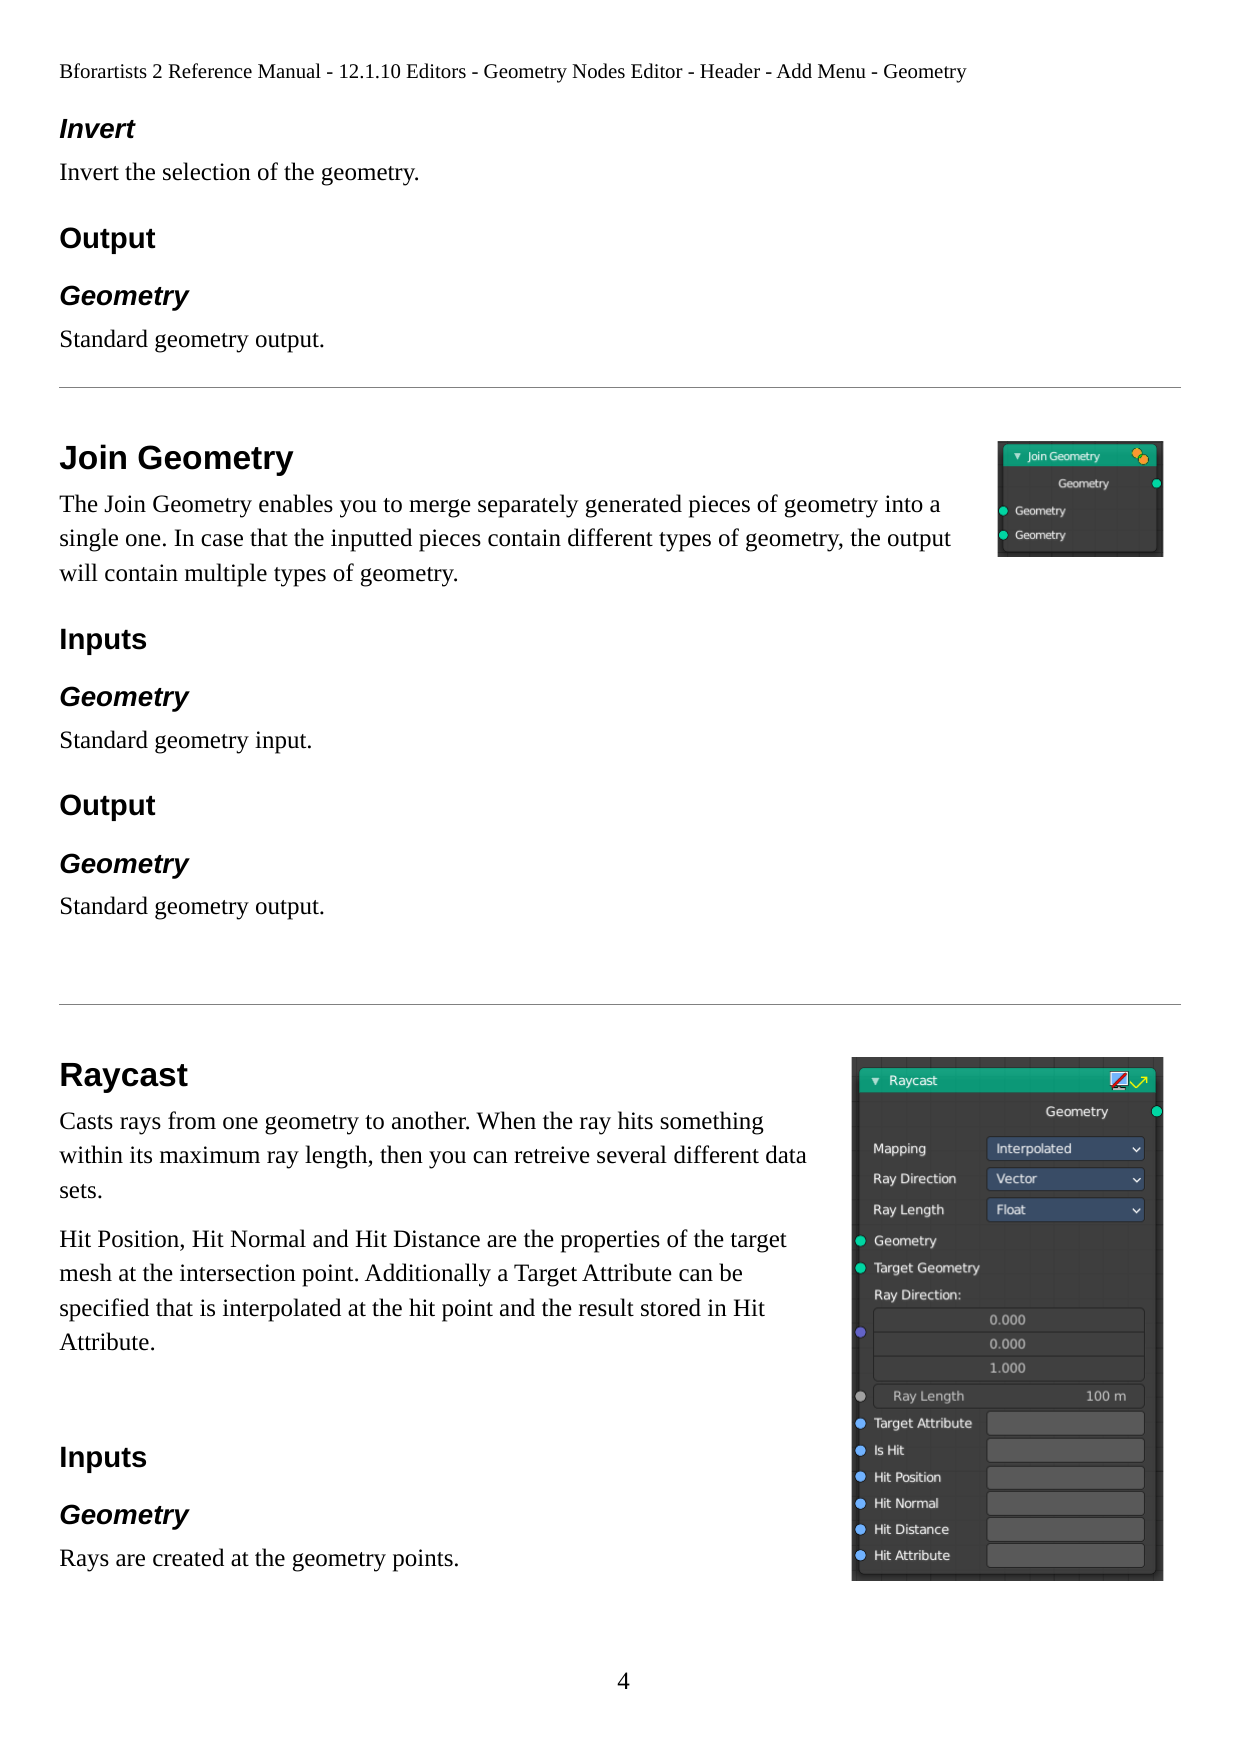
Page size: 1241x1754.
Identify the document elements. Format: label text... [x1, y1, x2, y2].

subtitle Geometry [59, 279, 1181, 311]
subtitle Output [59, 221, 1181, 254]
text Standard geometry input. [59, 725, 1181, 753]
subtitle [1164, 1440, 1181, 1474]
text Hit Position, Hit Normal and Hit Distance are the properties of the target mesh at the intersection point. Additionally a Target Attribute can be specified that is interpolated at the hit point and the result stored in Hit Attribute. [59, 1224, 851, 1356]
subtitle Geometry [59, 847, 1181, 879]
subtitle Invert [59, 113, 1181, 144]
text Invert the selection of the geometry. [59, 157, 1181, 186]
text Standard geometry output. [59, 891, 1181, 920]
subtitle Inputs [59, 622, 1181, 655]
picture [851, 1057, 1164, 1581]
picture [997, 441, 1164, 557]
text Casts rays from one geometry to another. When the ray hits something within its maximum ray length, then you can retreive several different data sets. [59, 1106, 851, 1203]
text Rays are created at the geometry points. [59, 1543, 851, 1572]
subtitle Join Geometry [59, 438, 1181, 476]
subtitle Raycast [59, 1054, 1181, 1093]
subtitle Inputs [59, 1440, 851, 1474]
subtitle Geometry [59, 680, 1181, 712]
subtitle [1164, 1499, 1181, 1531]
text Standard geometry output. [59, 324, 1181, 352]
text The Join Geometry enables you to merge separately generated pieces of geometry into a single one. In case that the inputted pieces contain different types of geometry, the output will contain multiple types of geometry. [59, 489, 1181, 587]
subtitle Geometry [59, 1499, 851, 1531]
subtitle Output [59, 788, 1181, 822]
